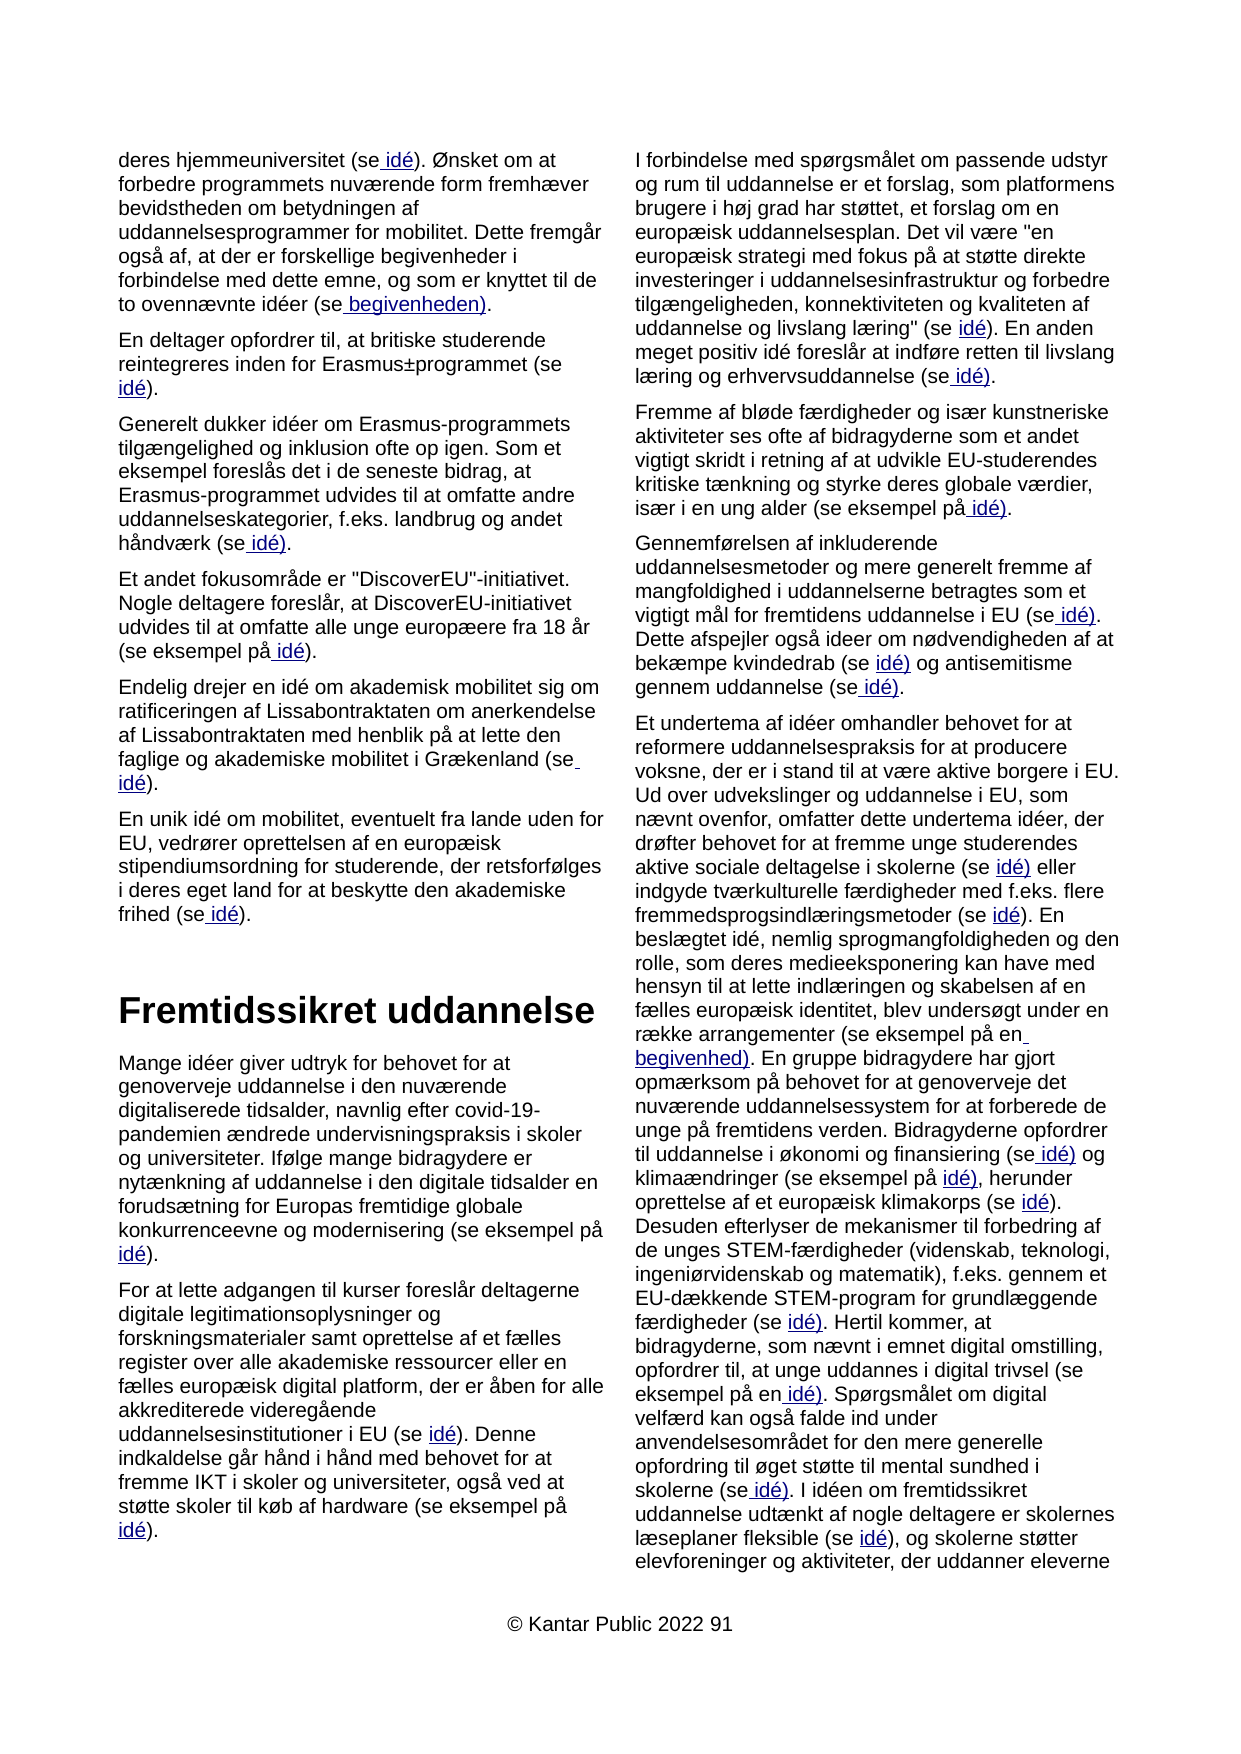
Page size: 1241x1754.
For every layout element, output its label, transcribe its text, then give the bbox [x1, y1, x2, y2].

text En deltager opfordrer til, at britiske studerende reintegreres inden for Erasmus±programmet (se idé). [118, 328, 605, 399]
text En unik idé om mobilitet, eventuelt fra lande uden for EU, vedrører oprettelsen af en europæisk stipendiumsordning for studerende, der retsforfølges i deres eget land for at beskytte den akademiske frihed (se idé). [118, 806, 605, 926]
text Mange idéer giver udtryk for behovet for at genoverveje uddannelse i den nuværende digitaliserede tidsalder, navnlig efter covid-19-pandemien ændrede undervisningspraksis i skoler og universiteter. Ifølge mange bidragydere er nytænkning af uddannelse i den digitale tidsalder en forudsætning for Europas fremtidige globale konkurrenceevne og modernisering (se eksempel på idé). [118, 1050, 605, 1266]
text Et andet fokusområde er "DiscoverEU"-initiativet. Nogle deltagere foreslår, at DiscoverEU-initiativet udvides til at omfatte alle unge europæere fra 18 år (se eksempel på idé). [118, 567, 605, 663]
text Fremme af bløde færdigheder og især kunstneriske aktiviteter ses ofte af bidragyderne som et andet vigtigt skridt i retning af at udvikle EU-studerendes kritiske tænkning og styrke deres globale værdier, især i en ung alder (se eksempel på idé). [635, 399, 1122, 519]
text Et undertema af idéer omhandler behovet for at reformere uddannelsespraksis for at producere voksne, der er i stand til at være aktive borgere i EU. Ud over udvekslinger og uddannelse i EU, som nævnt ovenfor, omfatter dette undertema idéer, der drøfter behovet for at fremme unge studerendes aktive sociale deltagelse i skolerne (se idé) eller indgyde tværkulturelle færdigheder med f.eks. flere fremmedsprogsindlæringsmetoder (se idé). En beslægtet idé, nemlig sprogmangfoldigheden og den rolle, som deres medieeksponering kan have med hensyn til at lette indlæringen og skabelsen af en fælles europæisk identitet, blev undersøgt under en række arrangementer (se eksempel på en begivenhed). En gruppe bidragydere har gjort opmærksom på behovet for at genoverveje det nuværende uddannelsessystem for at forberede de unge på fremtidens verden. Bidragyderne opfordrer til uddannelse i økonomi og finansiering (se idé) og klimaændringer (se eksempel på idé), herunder oprettelse af et europæisk klimakorps (se idé). Desuden efterlyser de mekanismer til forbedring af de unges STEM-færdigheder (videnskab, teknologi, ingeniørvidenskab og matematik), f.eks. gennem et EU-dækkende STEM-program for grundlæggende færdigheder (se idé). Hertil kommer, at bidragyderne, som nævnt i emnet digital omstilling, opfordrer til, at unge uddannes i digital trivsel (se eksempel på en idé). Spørgsmålet om digital velfærd kan også falde ind under anvendelsesområdet for den mere generelle opfordring til øget støtte til mental sundhed i skolerne (se idé). I idéen om fremtidssikret uddannelse udtænkt af nogle deltagere er skolernes læseplaner fleksible (se idé), og skolerne støtter elevforeninger og aktiviteter, der uddanner eleverne [635, 711, 1122, 1573]
text I forbindelse med spørgsmålet om passende udstyr og rum til uddannelse er et forslag, som platformens brugere i høj grad har støttet, et forslag om en europæisk uddannelsesplan. Det vil være "en europæisk strategi med fokus på at støtte direkte investeringer i uddannelsesinfrastruktur og forbedre tilgængeligheden, konnektiviteten og kvaliteten af uddannelse og livslang læring" (se idé). En anden meget positiv idé foreslår at indføre retten til livslang læring og erhvervsuddannelse (se idé). [635, 148, 1122, 388]
text deres hjemmeuniversitet (se idé). Ønsket om at forbedre programmets nuværende form fremhæver bevidstheden om betydningen af uddannelsesprogrammer for mobilitet. Dette fremgår også af, at der er forskellige begivenheder i forbindelse med dette emne, og som er knyttet til de to ovennævnte idéer (se begivenheden). [118, 148, 605, 316]
text Endelig drejer en idé om akademisk mobilitet sig om ratificeringen af Lissabontraktaten om anerkendelse af Lissabontraktaten med henblik på at lette den faglige og akademiske mobilitet i Grækenland (se idé). [118, 675, 605, 794]
text For at lette adgangen til kurser foreslår deltagerne digitale legitimationsoplysninger og forskningsmaterialer samt oprettelse af et fælles register over alle akademiske ressourcer eller en fælles europæisk digital platform, der er åben for alle akkrediterede videregående uddannelsesinstitutioner i EU (se idé). Denne indkaldelse går hånd i hånd med behovet for at fremme IKT i skoler og universiteter, også ved at støtte skoler til køb af hardware (se eksempel på idé). [118, 1278, 605, 1541]
text Gennemførelsen af inkluderende uddannelsesmetoder og mere generelt fremme af mangfoldighed i uddannelserne betragtes som et vigtigt mål for fremtidens uddannelse i EU (se idé). Dette afspejler også ideer om nødvendigheden af at bekæmpe kvindedrab (se idé) og antisemitisme gennem uddannelse (se idé). [635, 531, 1122, 699]
text Generelt dukker idéer om Erasmus-programmets tilgængelighed og inklusion ofte op igen. Som et eksempel foreslås det i de seneste bidrag, at Erasmus-programmet udvides til at omfatte andre uddannelseskategorier, f.eks. landbrug og andet håndværk (se idé). [118, 411, 605, 555]
subtitle Fremtidssikret uddannelse [118, 989, 605, 1032]
